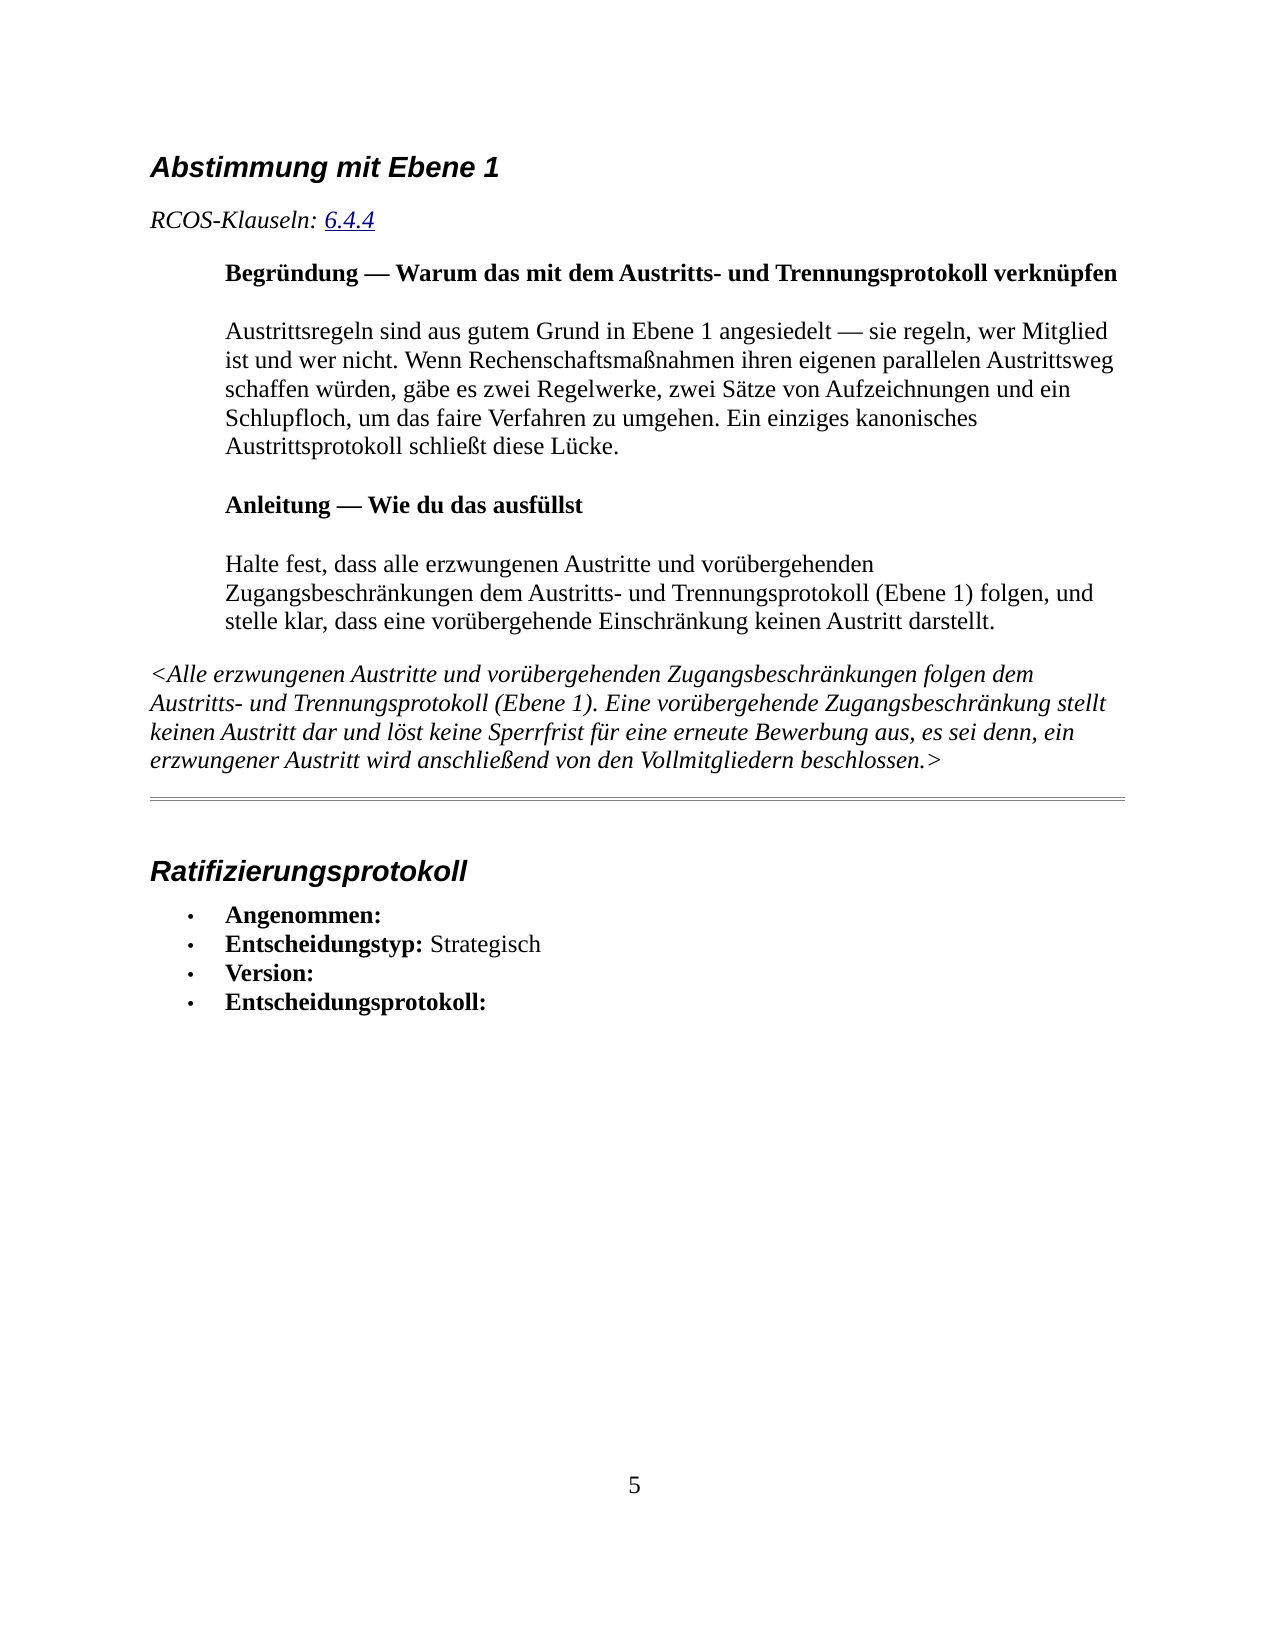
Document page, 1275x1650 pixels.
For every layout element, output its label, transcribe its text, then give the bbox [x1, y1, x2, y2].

list Entscheidungstyp: Strategisch [187, 929, 1125, 958]
text Begründung — Warum das mit dem Austritts- und Trennungsprotokoll verknüpfen [225, 258, 1125, 286]
list Entscheidungsprotokoll: [187, 987, 1125, 1015]
text <Alle erzwungenen Austritte und vorübergehenden Zugangsbeschränkungen folgen dem Austritts- und Trennungsprotokoll (Ebene 1). Eine vorübergehende Zugangsbeschränkung stellt keinen Austritt dar und löst keine Sperrfrist für eine erneute Bewerbung aus, es sei denn, ein erzwungener Austritt wird anschließend von den Vollmitgliedern beschlossen.> [150, 659, 1125, 774]
text Halte fest, dass alle erzwungenen Austritte und vorübergehenden Zugangsbeschränkungen dem Austritts- und Trennungsprotokoll (Ebene 1) folgen, und stelle klar, dass eine vorübergehende Einschränkung keinen Austritt darstellt. [225, 549, 1125, 635]
list Angenommen: [187, 900, 1125, 929]
text Anleitung — Wie du das ausfüllst [225, 490, 1125, 519]
text RCOS-Klauseln: 6.4.4 [150, 205, 1125, 234]
subtitle Ratifizierungsprotokoll [150, 854, 1125, 888]
list Version: [187, 958, 1125, 987]
text Austrittsregeln sind aus gutem Grund in Ebene 1 angesiedelt — sie regeln, wer Mitglied ist und wer nicht. Wenn Rechenschaftsmaßnahmen ihren eigenen parallelen Austrittsweg schaffen würden, gäbe es zwei Regelwerke, zwei Sätze von Aufzeichnungen und ein Schlupfloch, um das faire Verfahren zu umgehen. Ein einziges kanonisches Austrittsprotokoll schließt diese Lücke. [225, 316, 1125, 460]
subtitle Abstimmung mit Ebene 1 [150, 150, 1125, 183]
